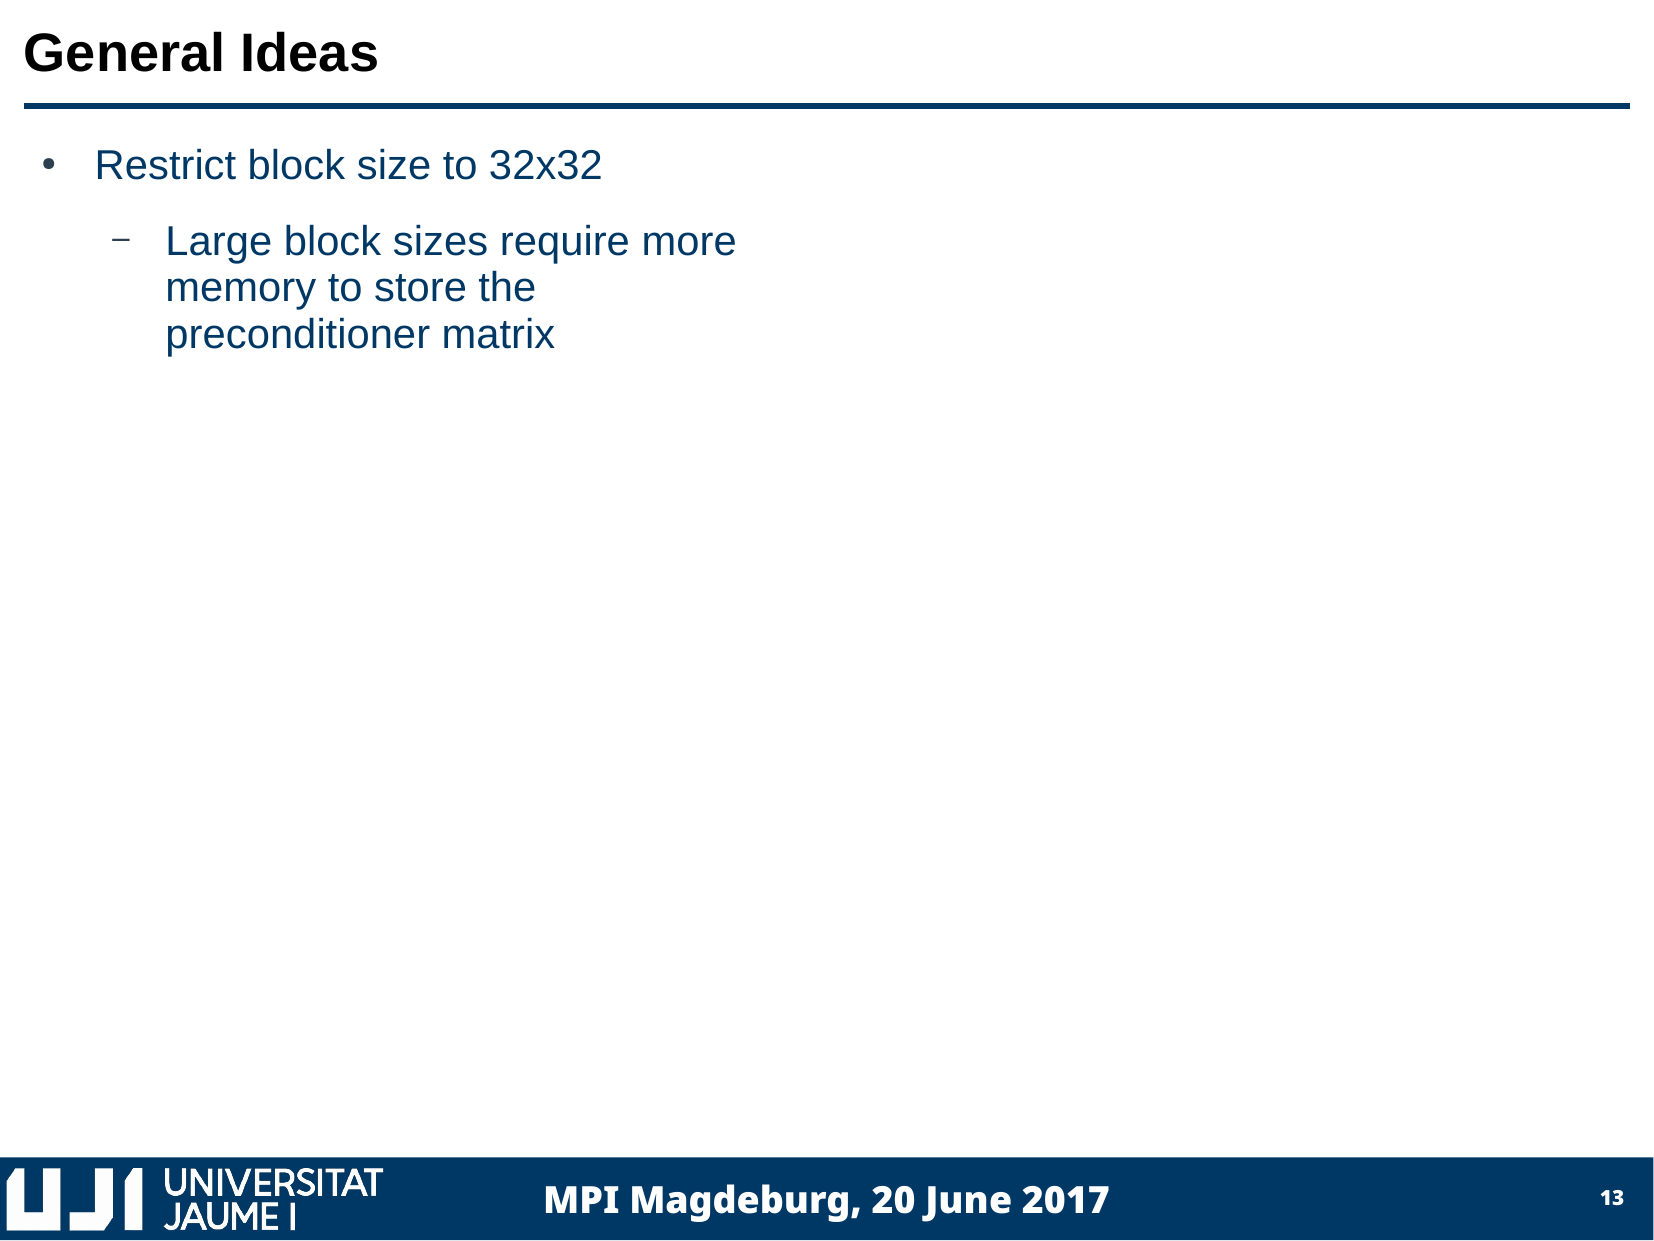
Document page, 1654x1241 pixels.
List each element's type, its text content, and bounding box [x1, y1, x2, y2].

title General Ideas [23, 0, 1630, 107]
list Restrict block size to 32x32 Large block sizes require more memory to store the preconditioner matrix [23, 141, 808, 1134]
picture [0, 1158, 390, 1241]
